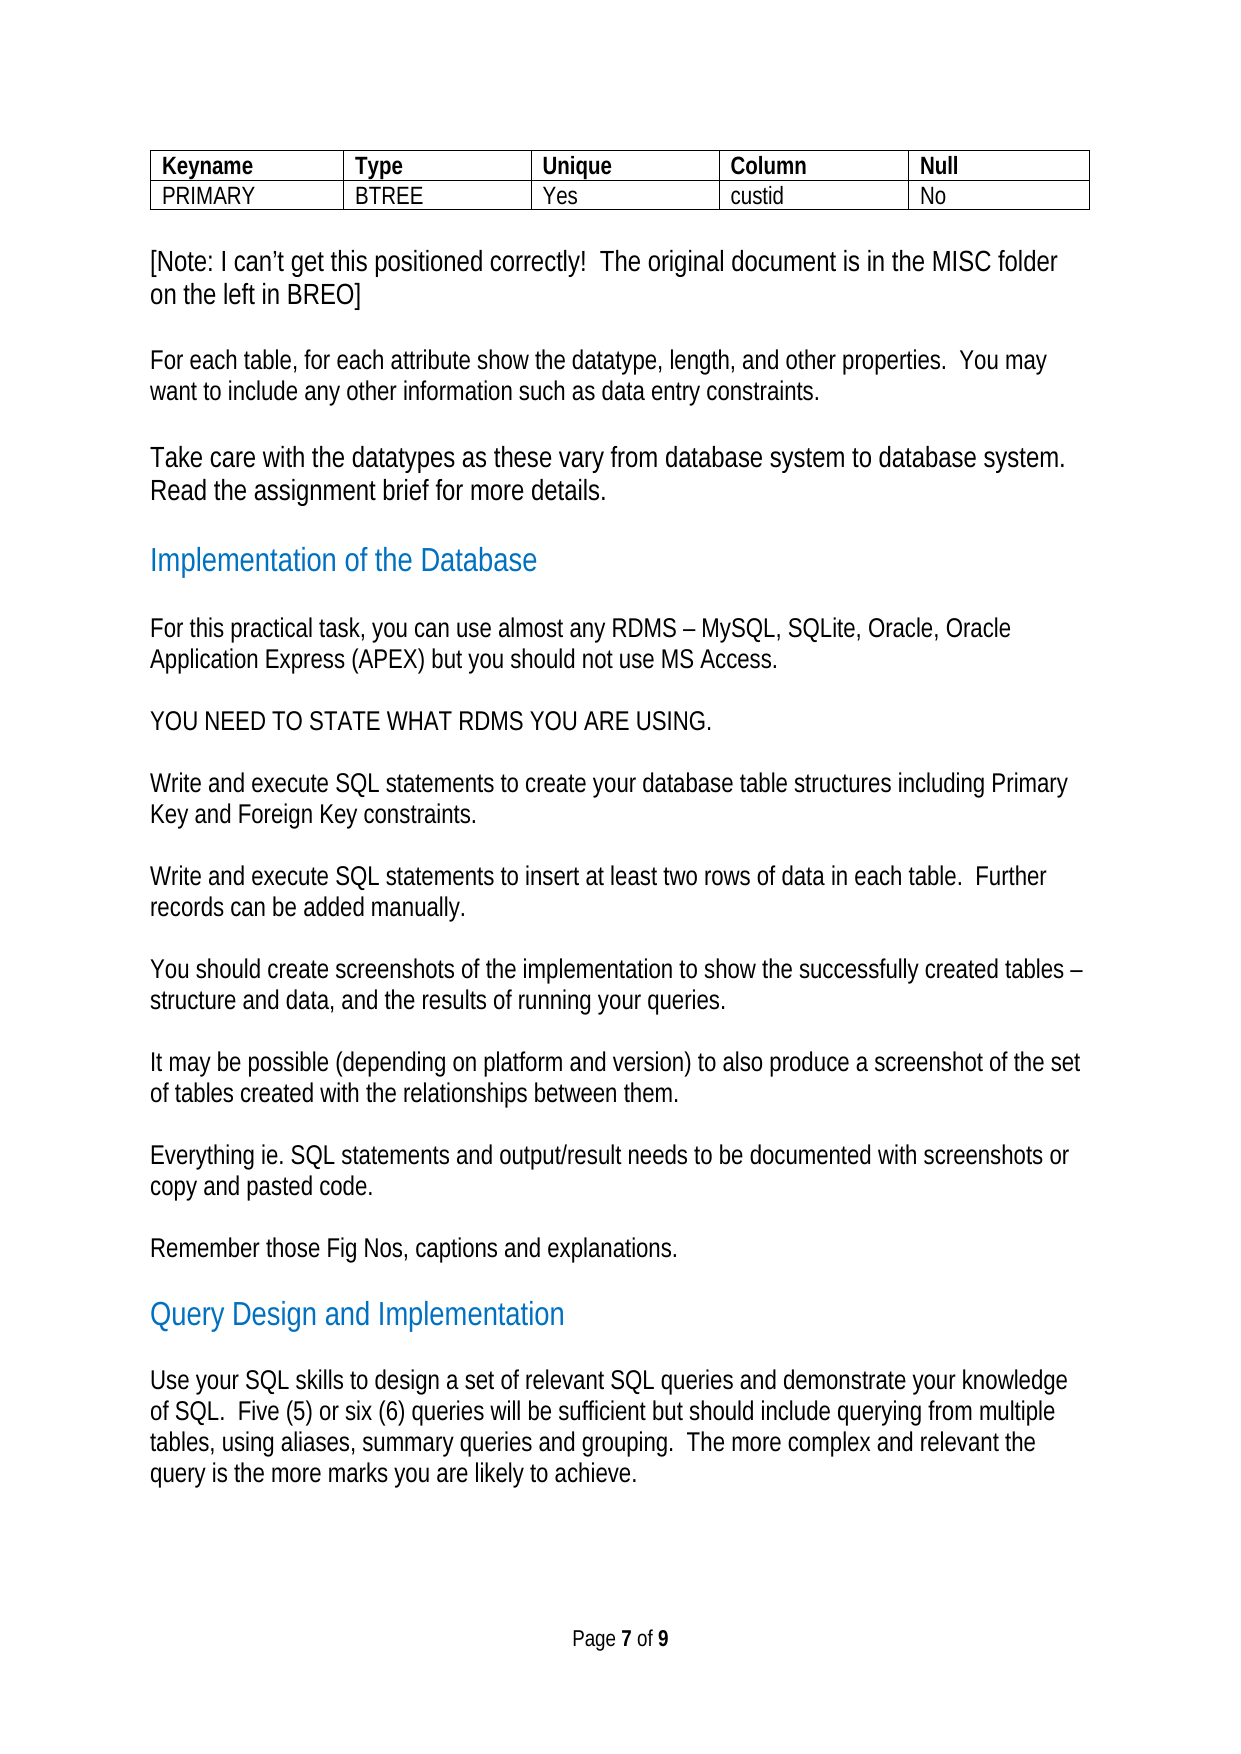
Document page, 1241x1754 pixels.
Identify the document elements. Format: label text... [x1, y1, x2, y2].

table_header Type [344, 151, 531, 180]
text YOU NEED TO STATE WHAT RDMS YOU ARE USING. [150, 705, 1090, 736]
text For each table, for each attribute show the datatype, length, and other properties. You may want to include any other information such as data entry constraints. [150, 344, 1090, 406]
text Implementation of the Database [150, 540, 1090, 578]
text Read the assignment brief for more details. [150, 473, 1090, 507]
text Remember those Fig Nos, captions and explanations. [150, 1232, 1090, 1263]
table_cell Yes [532, 181, 719, 209]
table_cell BTREE [344, 181, 531, 209]
text Query Design and Implementation [150, 1294, 1090, 1333]
table_cell custid [720, 181, 908, 209]
table_cell PRIMARY [151, 181, 343, 209]
table_header Unique [532, 151, 719, 180]
text For this practical task, you can use almost any RDMS – MySQL, SQLite, Oracle, Oracle Application Express (APEX) but you should not use MS Access. [150, 612, 1090, 674]
text Use your SQL skills to design a set of relevant SQL queries and demonstrate your knowledge of SQL. Five (5) or six (6) queries will be sufficient but should include querying from multiple tables, using aliases, summary queries and grouping. The more complex and relevant the query is the more marks you are likely to achieve. [150, 1364, 1090, 1488]
text You should create screenshots of the implementation to show the successfully created tables – structure and data, and the results of running your queries. [150, 953, 1090, 1015]
table_header Column [720, 151, 908, 180]
text It may be possible (depending on platform and version) to also produce a screenshot of the set of tables created with the relationships between them. [150, 1046, 1090, 1108]
text Take care with the datatypes as these vary from database system to database system. [150, 440, 1090, 473]
text [Note: I can’t get this positioned correctly! The original document is in the MISC folder on the left in BREO] [150, 244, 1090, 311]
text Write and execute SQL statements to create your database table structures including Primary Key and Foreign Key constraints. [150, 767, 1090, 829]
table_header Null [909, 151, 1089, 180]
text Everything ie. SQL statements and output/result needs to be documented with screenshots or copy and pasted code. [150, 1139, 1090, 1201]
text Write and execute SQL statements to insert at least two rows of data in each table. Further records can be added manually. [150, 860, 1090, 922]
table_cell No [909, 181, 1089, 209]
table_header Keyname [151, 151, 343, 180]
